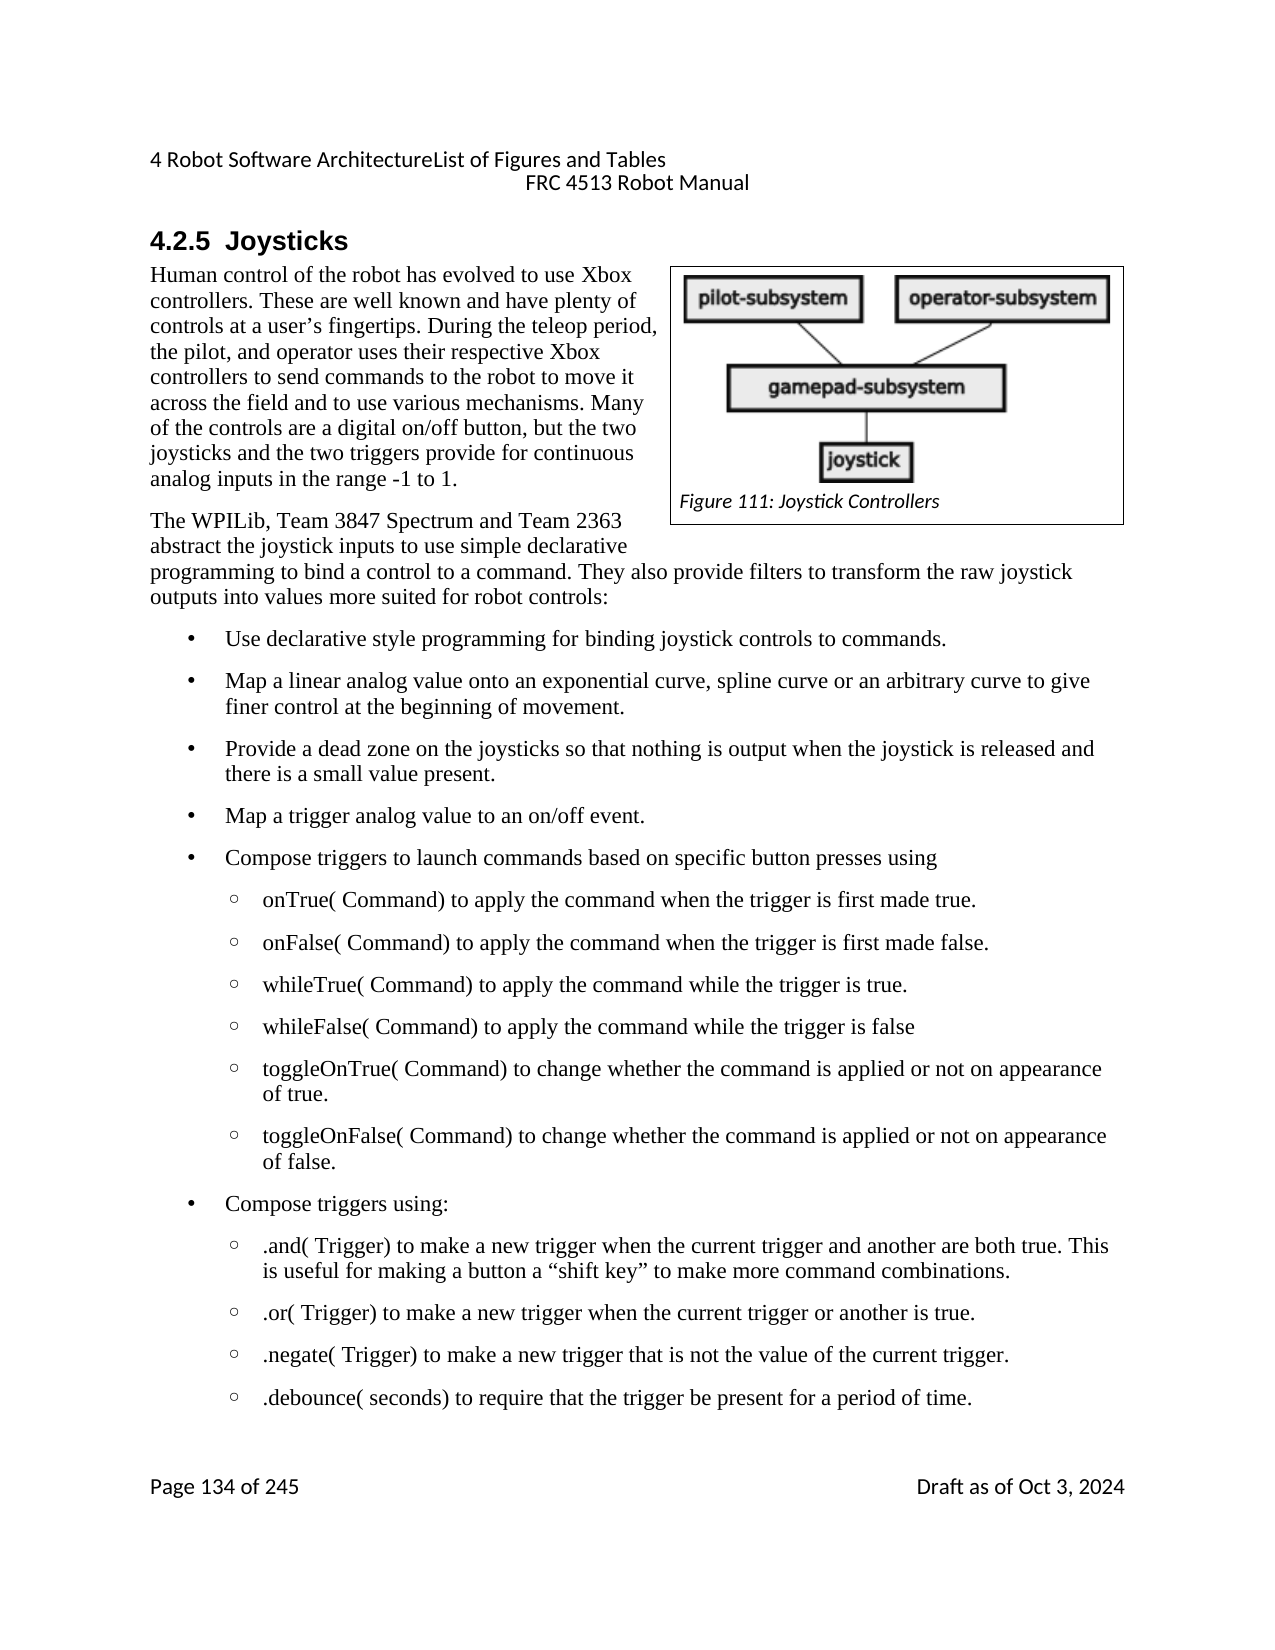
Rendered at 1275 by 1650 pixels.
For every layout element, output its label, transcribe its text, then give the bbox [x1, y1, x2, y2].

list .or( Trigger) to make a new trigger when the current trigger or another is true. [225, 1300, 1125, 1326]
list .and( Trigger) to make a new trigger when the current trigger and another are both true. This is useful for making a button a “shift key” to make more command combinations. [225, 1233, 1125, 1284]
list whileFalse( Command) to apply the command while the trigger is false [225, 1014, 1125, 1039]
list .negate( Trigger) to make a new trigger that is not the value of the current trigger. [225, 1342, 1125, 1368]
list .debounce( seconds) to require that the trigger be present for a period of time. [225, 1384, 1125, 1410]
list Use declarative style programming for binding joystick controls to commands. [187, 626, 1125, 652]
picture [683, 275, 1111, 483]
list Compose triggers to launch commands based on specific button presses using [187, 845, 1125, 871]
text Figure 111: Joystick Controllers [679, 483, 1114, 514]
list Map a trigger analog value to an on/off event. [187, 803, 1125, 829]
text [671, 267, 1123, 524]
list Provide a dead zone on the joysticks so that nothing is output when the joystick is released and there is a small value present. [187, 736, 1125, 787]
list whileTrue( Command) to apply the command while the trigger is true. [225, 972, 1125, 997]
subtitle Joysticks [150, 226, 1125, 256]
text Human control of the robot has evolved to use Xbox controllers. These are well known and have plenty of controls at a user’s fingertips. During the teleop period, the pilot, and operator uses their respective Xbox controllers to send commands to the robot to move it across the field and to use various mechanisms. Many of the controls are a digital on/off button, but the two joysticks and the two triggers provide for continuous analog inputs in the range -1 to 1. [150, 262, 1125, 491]
list Compose triggers using: [187, 1191, 1125, 1216]
list toggleOnFalse( Command) to change whether the command is applied or not on appearance of false. [225, 1123, 1125, 1174]
list toggleOnTrue( Command) to change whether the command is applied or not on appearance of true. [225, 1056, 1125, 1107]
list onTrue( Command) to apply the command when the trigger is first made true. [225, 887, 1125, 913]
list onFalse( Command) to apply the command when the trigger is first made false. [225, 929, 1125, 955]
text The WPILib, Team 3847 Spectrum and Team 2363 abstract the joystick inputs to use simple declarative programming to bind a control to a command. They also provide filters to transform the raw joystick outputs into values more suited for robot controls: [150, 508, 1125, 609]
list Map a linear analog value onto an exponential curve, spline curve or an arbitrary curve to give finer control at the beginning of movement. [187, 668, 1125, 719]
